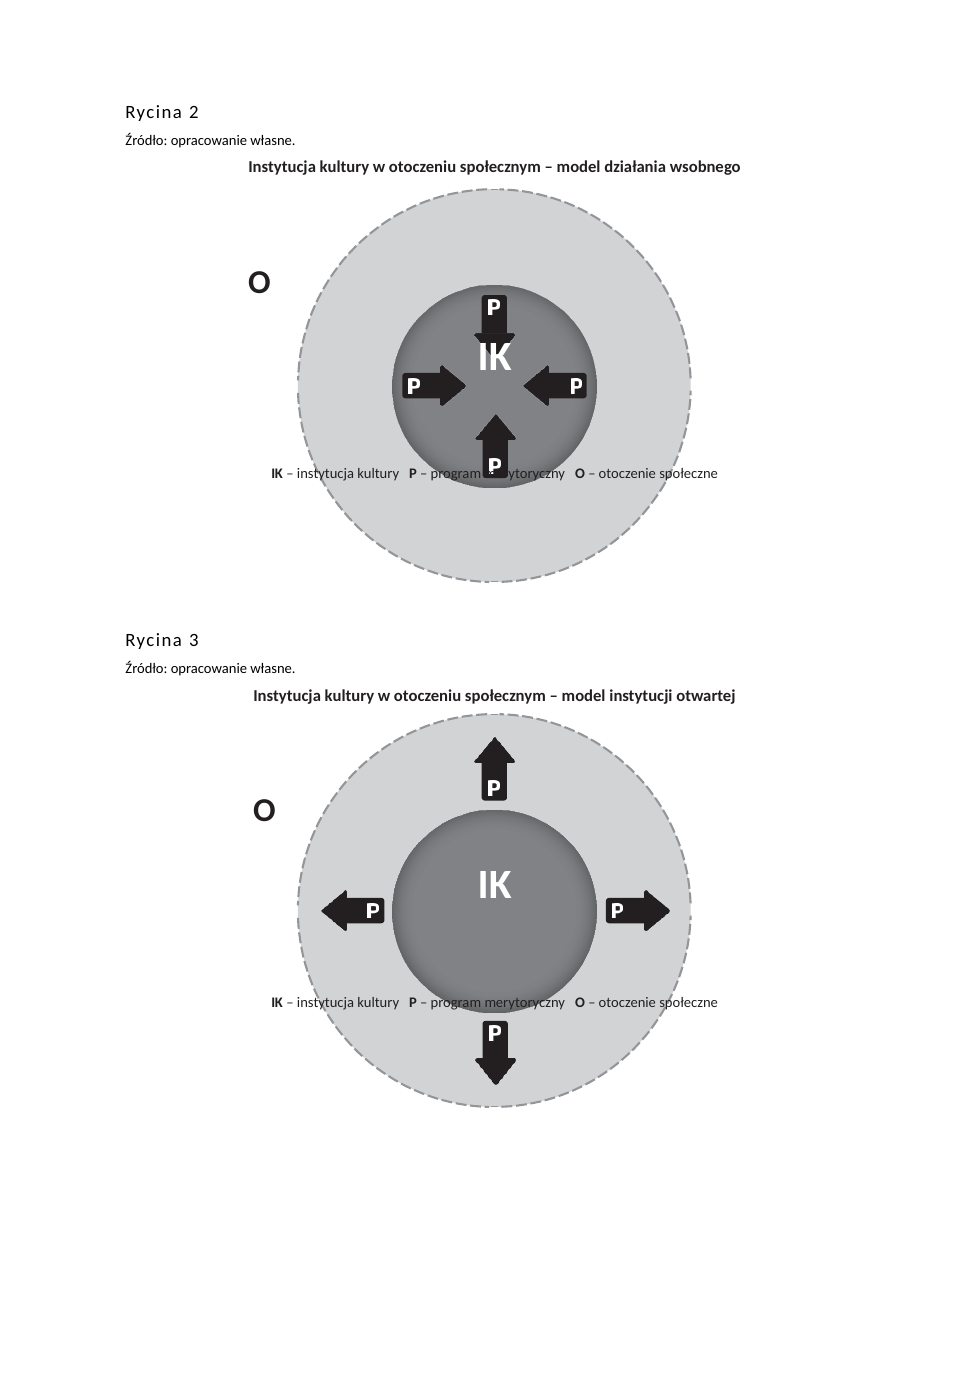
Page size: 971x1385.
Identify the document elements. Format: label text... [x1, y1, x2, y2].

picture [488, 780, 500, 796]
picture [612, 903, 623, 918]
picture [391, 808, 597, 1013]
picture [644, 890, 670, 931]
text Źródło: opracowanie własne. [125, 659, 875, 677]
text Rycina 2 [125, 100, 875, 123]
text Źródło: opracowanie własne. [125, 131, 875, 149]
picture [367, 903, 379, 918]
picture [474, 737, 515, 763]
picture [489, 1025, 501, 1041]
picture [321, 890, 347, 931]
text Rycina 3 [125, 629, 875, 652]
picture [475, 1058, 516, 1085]
picture [391, 283, 597, 488]
